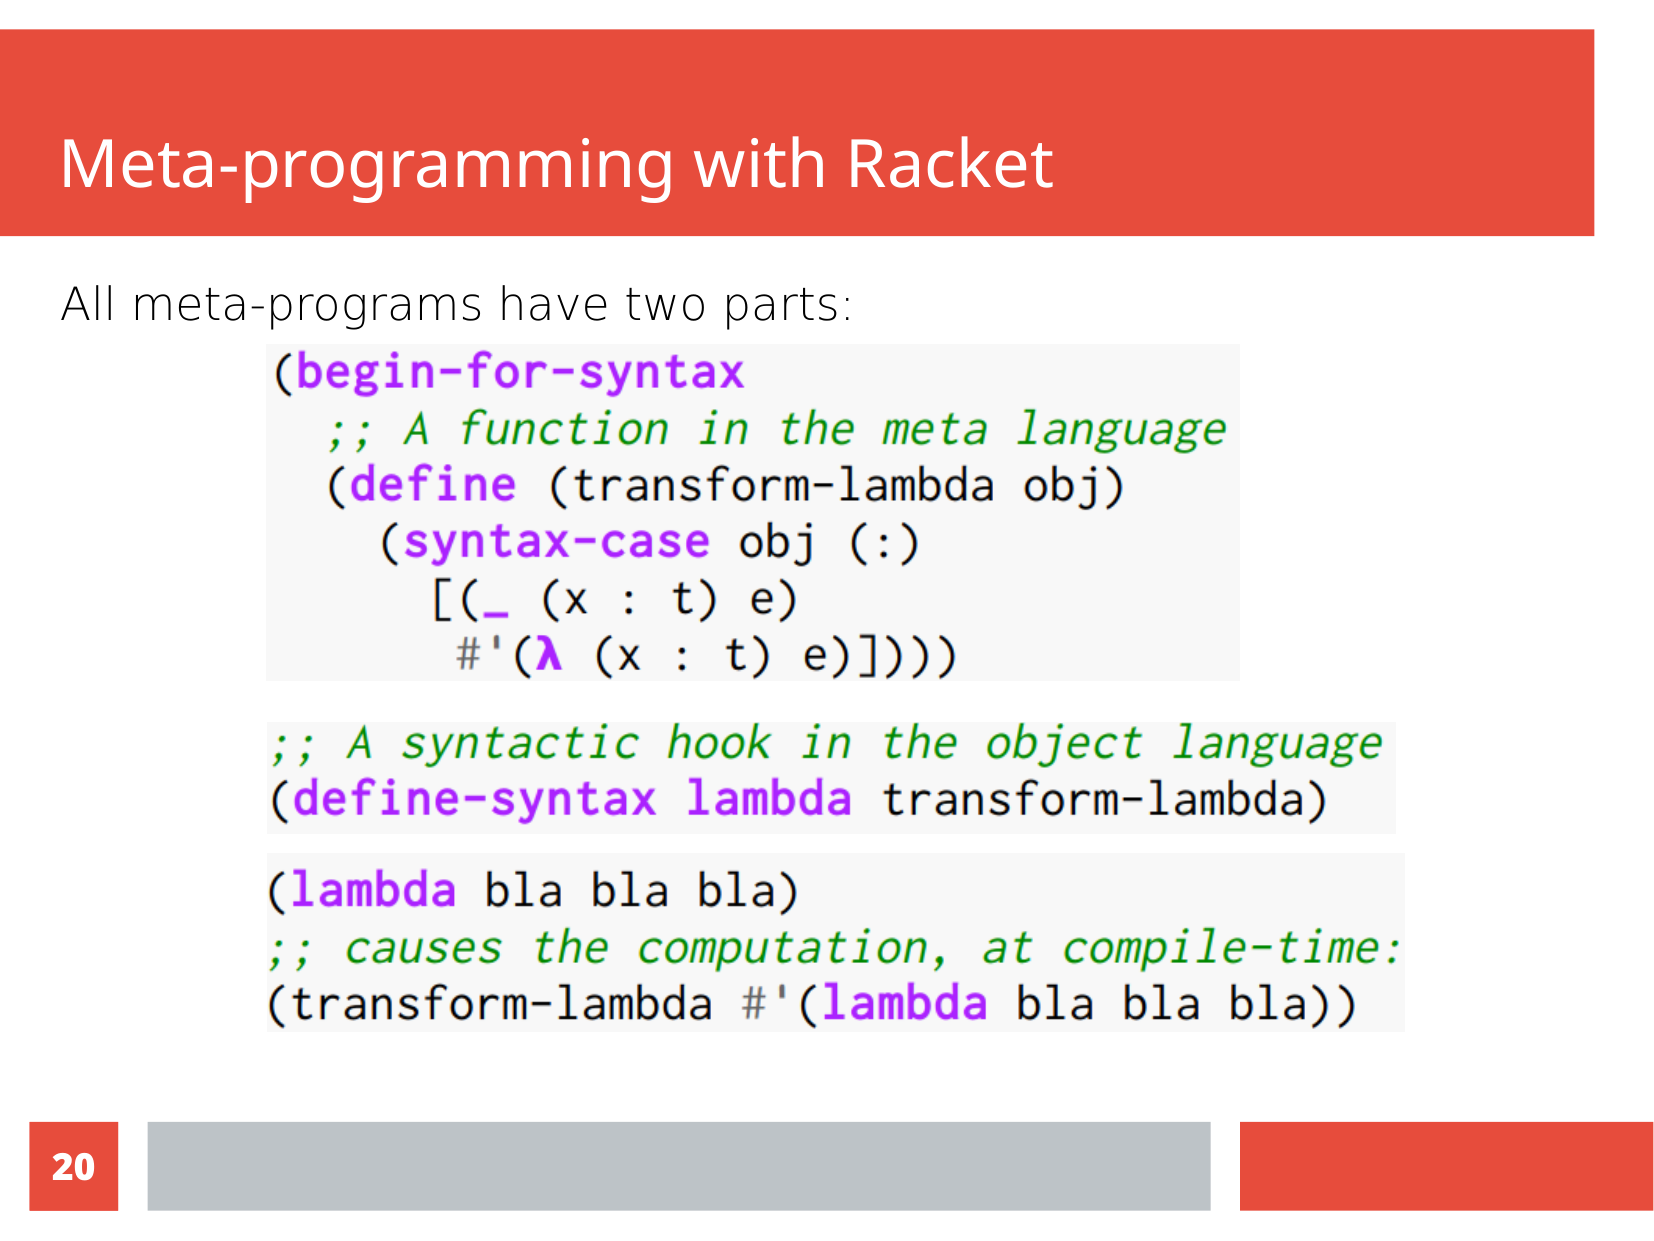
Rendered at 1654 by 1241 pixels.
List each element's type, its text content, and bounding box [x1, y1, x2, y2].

picture [267, 722, 1396, 834]
picture [266, 344, 1240, 681]
title Meta-programming with Racket [59, 59, 1595, 207]
text_box All meta-programs have two parts: [45, 270, 871, 339]
picture [267, 853, 1405, 1032]
